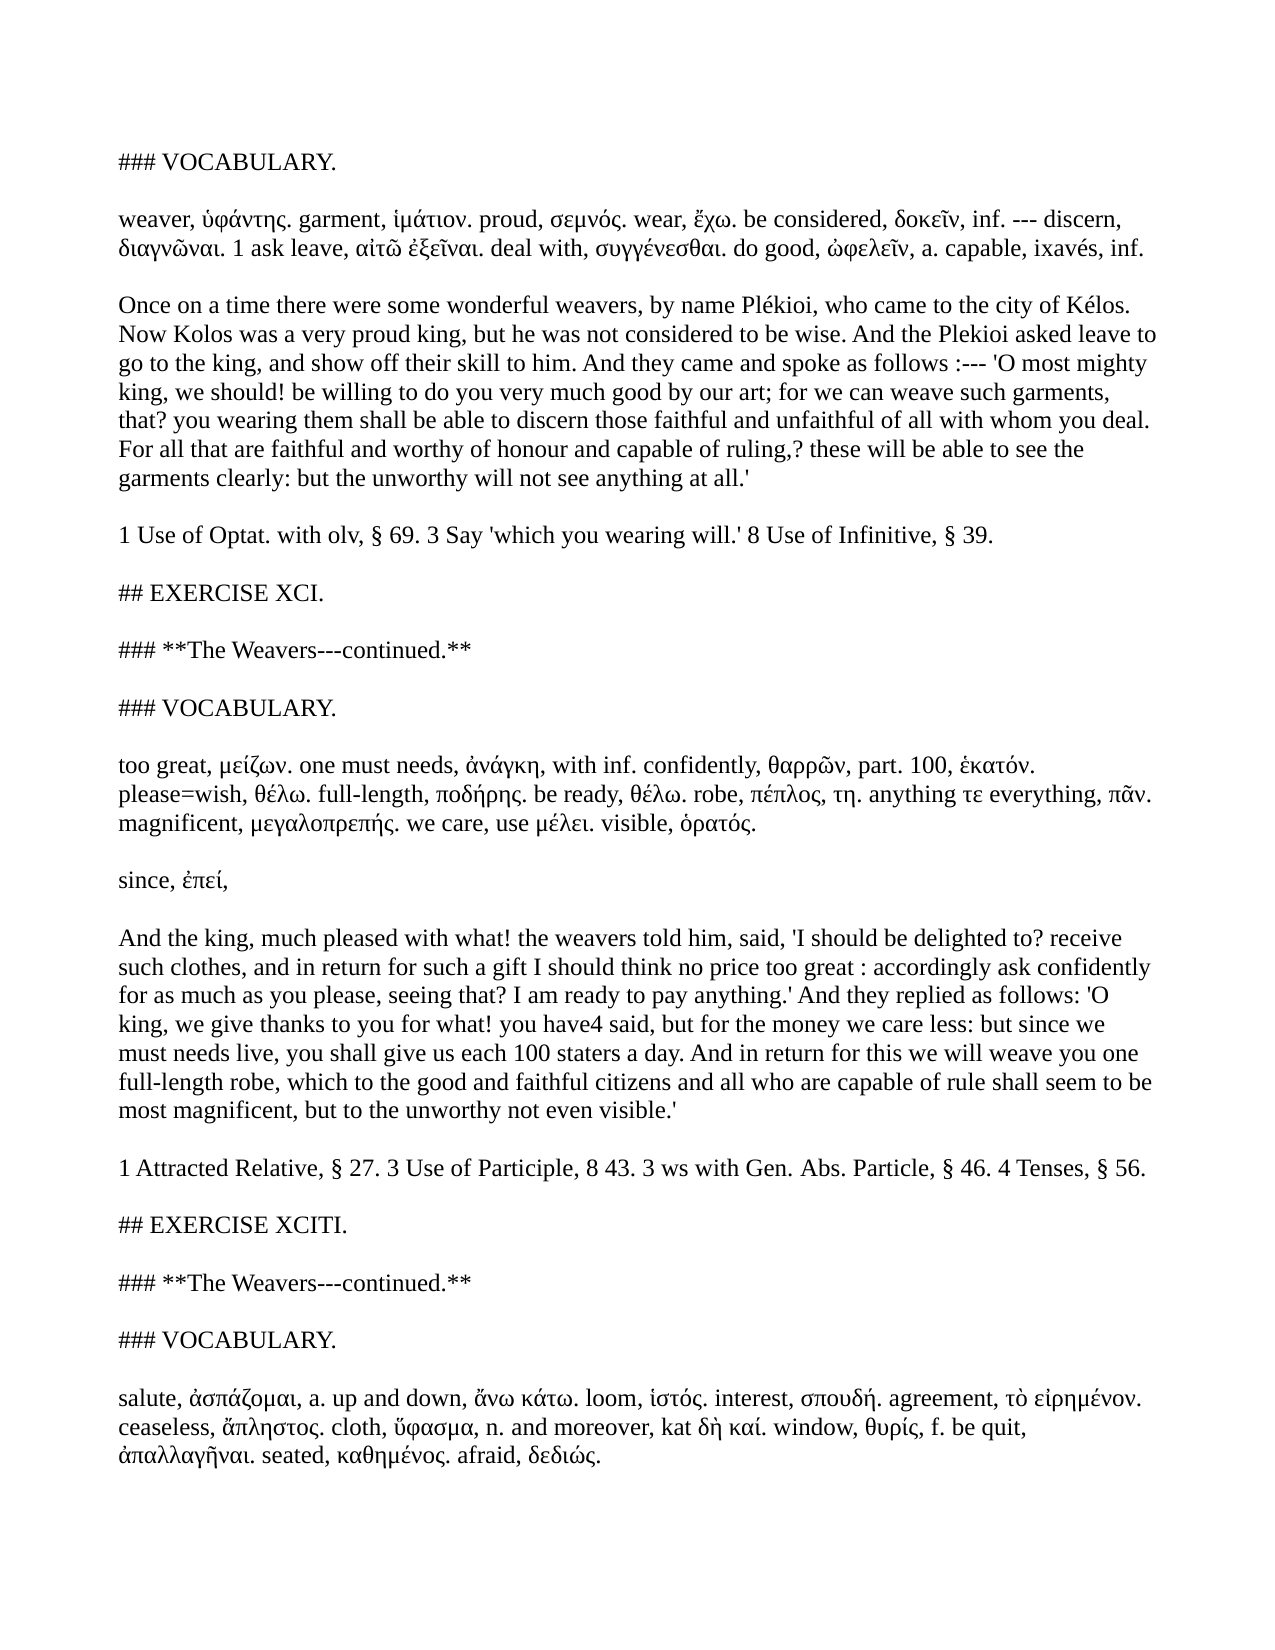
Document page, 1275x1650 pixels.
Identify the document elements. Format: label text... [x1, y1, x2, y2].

text ## EXERCISE XCI. [118, 578, 1157, 607]
text And the king, much pleased with what! the weavers told him, said, 'I should be delighted to? receive such clothes, and in return for such a gift I should think no price too great : accordingly ask confidently for as much as you please, seeing that? I am ready to pay anything.' And they replied as follows: 'O king, we give thanks to you for what! you have4 said, but for the money we care less: but since we must needs live, you shall give us each 100 staters a day. And in return for this we will weave you one full-length robe, which to the good and faithful citizens and all who are capable of rule shall seem to be most magnificent, but to the unworthy not even visible.' [118, 923, 1157, 1124]
text ### VOCABULARY. [118, 147, 1157, 176]
text 1 Attracted Relative, § 27. 3 Use of Participle, 8 43. 3 ws with Gen. Abs. Particle, § 46. 4 Tenses, § 56. [118, 1153, 1157, 1182]
text weaver, ὑφάντης. garment, ἱμάτιον. proud, σεμνός. wear, ἔχω. be considered, δοκεῖν, inf. --- discern, διαγνῶναι. 1 ask leave, αἰτῶ ἐξεῖναι. deal with, συγγένεσθαι. do good, ὠφελεῖν, a. capable, ixavés, inf. [118, 204, 1157, 262]
text salute, ἀσπάζομαι, a. up and down, ἄνω κάτω. loom, ἱστός. interest, σπουδή. agreement, τὸ εἰρημένον. ceaseless, ἄπληστος. cloth, ὕφασμα, n. and moreover, kat δὴ καί. window, θυρίς, f. be quit, ἀπαλλαγῆναι. seated, καθημένος. afraid, δεδιώς. [118, 1383, 1157, 1469]
text too great, μείζων. one must needs, ἀνάγκη, with inf. confidently, θαρρῶν, part. 100, ἑκατόν. please=wish, θέλω. full-length, ποδήρης. be ready, θέλω. robe, πέπλος, τη. anything τε everything, πᾶν. magnificent, μεγαλοπρεπής. we care, use μέλει. visible, ὁρατός. [118, 751, 1157, 837]
text 1 Use of Optat. with olv, § 69. 3 Say 'which you wearing will.' 8 Use of Infinitive, § 39. [118, 521, 1157, 549]
text ### **The Weavers---continued.** [118, 1268, 1157, 1297]
text ### VOCABULARY. [118, 693, 1157, 722]
text ## EXERCISE XCITI. [118, 1211, 1157, 1239]
text ### **The Weavers---continued.** [118, 636, 1157, 664]
text Once on a time there were some wonderful weavers, by name Plékioi, who came to the city of Kélos. Now Kolos was a very proud king, but he was not considered to be wise. And the Plekioi asked leave to go to the king, and show off their skill to him. And they came and spoke as follows :--- 'O most mighty king, we should! be willing to do you very much good by our art; for we can weave such garments, that? you wearing them shall be able to discern those faithful and unfaithful of all with whom you deal. For all that are faithful and worthy of honour and capable of ruling,? these will be able to see the garments clearly: but the unworthy will not see anything at all.' [118, 291, 1157, 492]
text since, ἐπεί, [118, 866, 1157, 894]
text ### VOCABULARY. [118, 1326, 1157, 1354]
